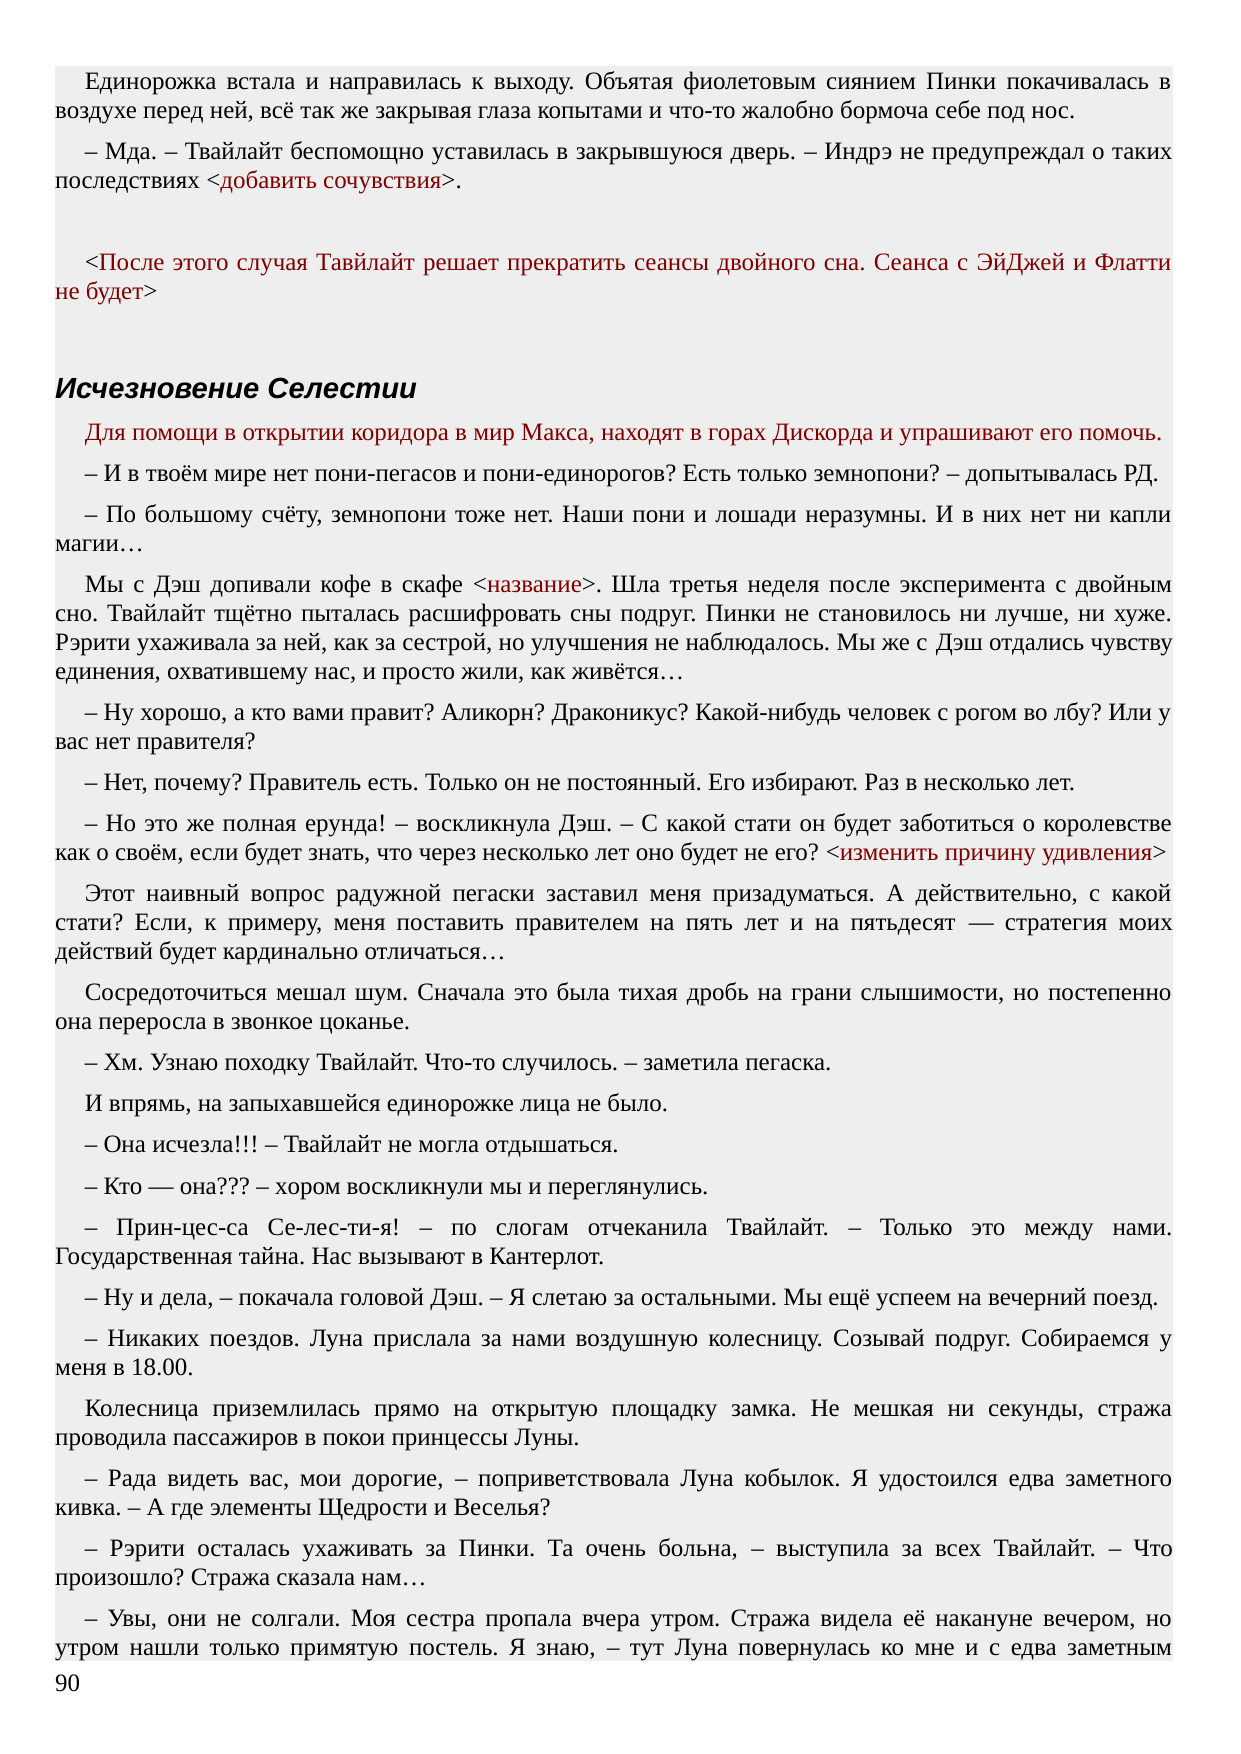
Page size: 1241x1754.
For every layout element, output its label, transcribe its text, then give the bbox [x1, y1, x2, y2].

text – Ну и дела, – покачала головой Дэш. – Я слетаю за остальными. Мы ещё успеем на вечерний поезд. [55, 1282, 1173, 1311]
text – Рада видеть вас, мои дорогие, – поприветствовала Луна кобылок. Я удостоился едва заметного кивка. – А где элементы Щедрости и Веселья? [55, 1463, 1173, 1521]
subtitle Исчезновение Селестии [55, 371, 1173, 404]
text Сосредоточиться мешал шум. Сначала это была тихая дробь на грани слышимости, но постепенно она переросла в звонкое цоканье. [55, 977, 1173, 1034]
text – Мда. – Твайлайт беспомощно уставилась в закрывшуюся дверь. – Индрэ не предупреждал о таких последствиях <добавить сочувствия>. [55, 136, 1173, 193]
text – По большому счёту, земнопони тоже нет. Наши пони и лошади неразумны. И в них нет ни капли магии… [55, 499, 1173, 557]
text – Увы, они не солгали. Моя сестра пропала вчера утром. Стража видела её накануне вечером, но утром нашли только примятую постель. Я знаю, – тут Луна повернулась ко мне и с едва заметным [55, 1603, 1173, 1661]
text – И в твоём мире нет пони-пегасов и пони-единорогов? Есть только земнопони? – допытывалась РД. [55, 458, 1173, 487]
text <После этого случая Тавйлайт решает прекратить сеансы двойного сна. Сеанса с ЭйДжей и Флатти не будет> [55, 247, 1173, 305]
text – Рэрити осталась ухаживать за Пинки. Та очень больна, – выступила за всех Твайлайт. – Что произошло? Стража сказала нам… [55, 1533, 1173, 1591]
text Для помощи в открытии коридора в мир Макса, находят в горах Дискорда и упрашивают его помочь. [55, 417, 1173, 446]
text – Но это же полная ерунда! – воскликнула Дэш. – С какой стати он будет заботиться о королевстве как о своём, если будет знать, что через несколько лет оно будет не его? <изменить причину удивления> [55, 808, 1173, 866]
text – Прин-цес-са Се-лес-ти-я! – по слогам отчеканила Твайлайт. – Только это между нами. Государственная тайна. Нас вызывают в Кантерлот. [55, 1212, 1173, 1269]
text Этот наивный вопрос радужной пегаски заставил меня призадуматься. А действительно, с какой стати? Если, к примеру, меня поставить правителем на пять лет и на пятьдесят — стратегия моих действий будет кардинально отличаться… [55, 878, 1173, 964]
text Мы с Дэш допивали кофе в cкафе <название>. Шла третья неделя после эксперимента с двойным сно. Твайлайт тщётно пыталась расшифровать сны подруг. Пинки не становилось ни лучше, ни хуже. Рэрити ухаживала за ней, как за сестрой, но улучшения не наблюдалось. Мы же с Дэш отдались чувству единения, охватившему нас, и просто жили, как живётся… [55, 569, 1173, 684]
text – Кто — она??? – хором воскликнули мы и переглянулись. [55, 1171, 1173, 1199]
text – Нет, почему? Правитель есть. Только он не постоянный. Его избирают. Раз в несколько лет. [55, 767, 1173, 796]
text – Она исчезла!!! – Твайлайт не могла отдышаться. [55, 1129, 1173, 1158]
text Единорожка встала и направилась к выходу. Объятая фиолетовым сиянием Пинки покачивалась в воздухе перед ней, всё так же закрывая глаза копытами и что-то жалобно бормоча себе под нос. [55, 66, 1173, 123]
text – Ну хорошо, а кто вами правит? Аликорн? Драконикус? Какой-нибудь человек с рогом во лбу? Или у вас нет правителя? [55, 697, 1173, 754]
text – Никаких поездов. Луна прислала за нами воздушную колесницу. Созывай подруг. Собираемся у меня в 18.00. [55, 1323, 1173, 1381]
text И впрямь, на запыхавшейся единорожке лица не было. [55, 1088, 1173, 1117]
text – Хм. Узнаю походку Твайлайт. Что-то случилось. – заметила пегаска. [55, 1047, 1173, 1076]
text Колесница приземлилась прямо на открытую площадку замка. Не мешкая ни секунды, стража проводила пассажиров в покои принцессы Луны. [55, 1393, 1173, 1451]
